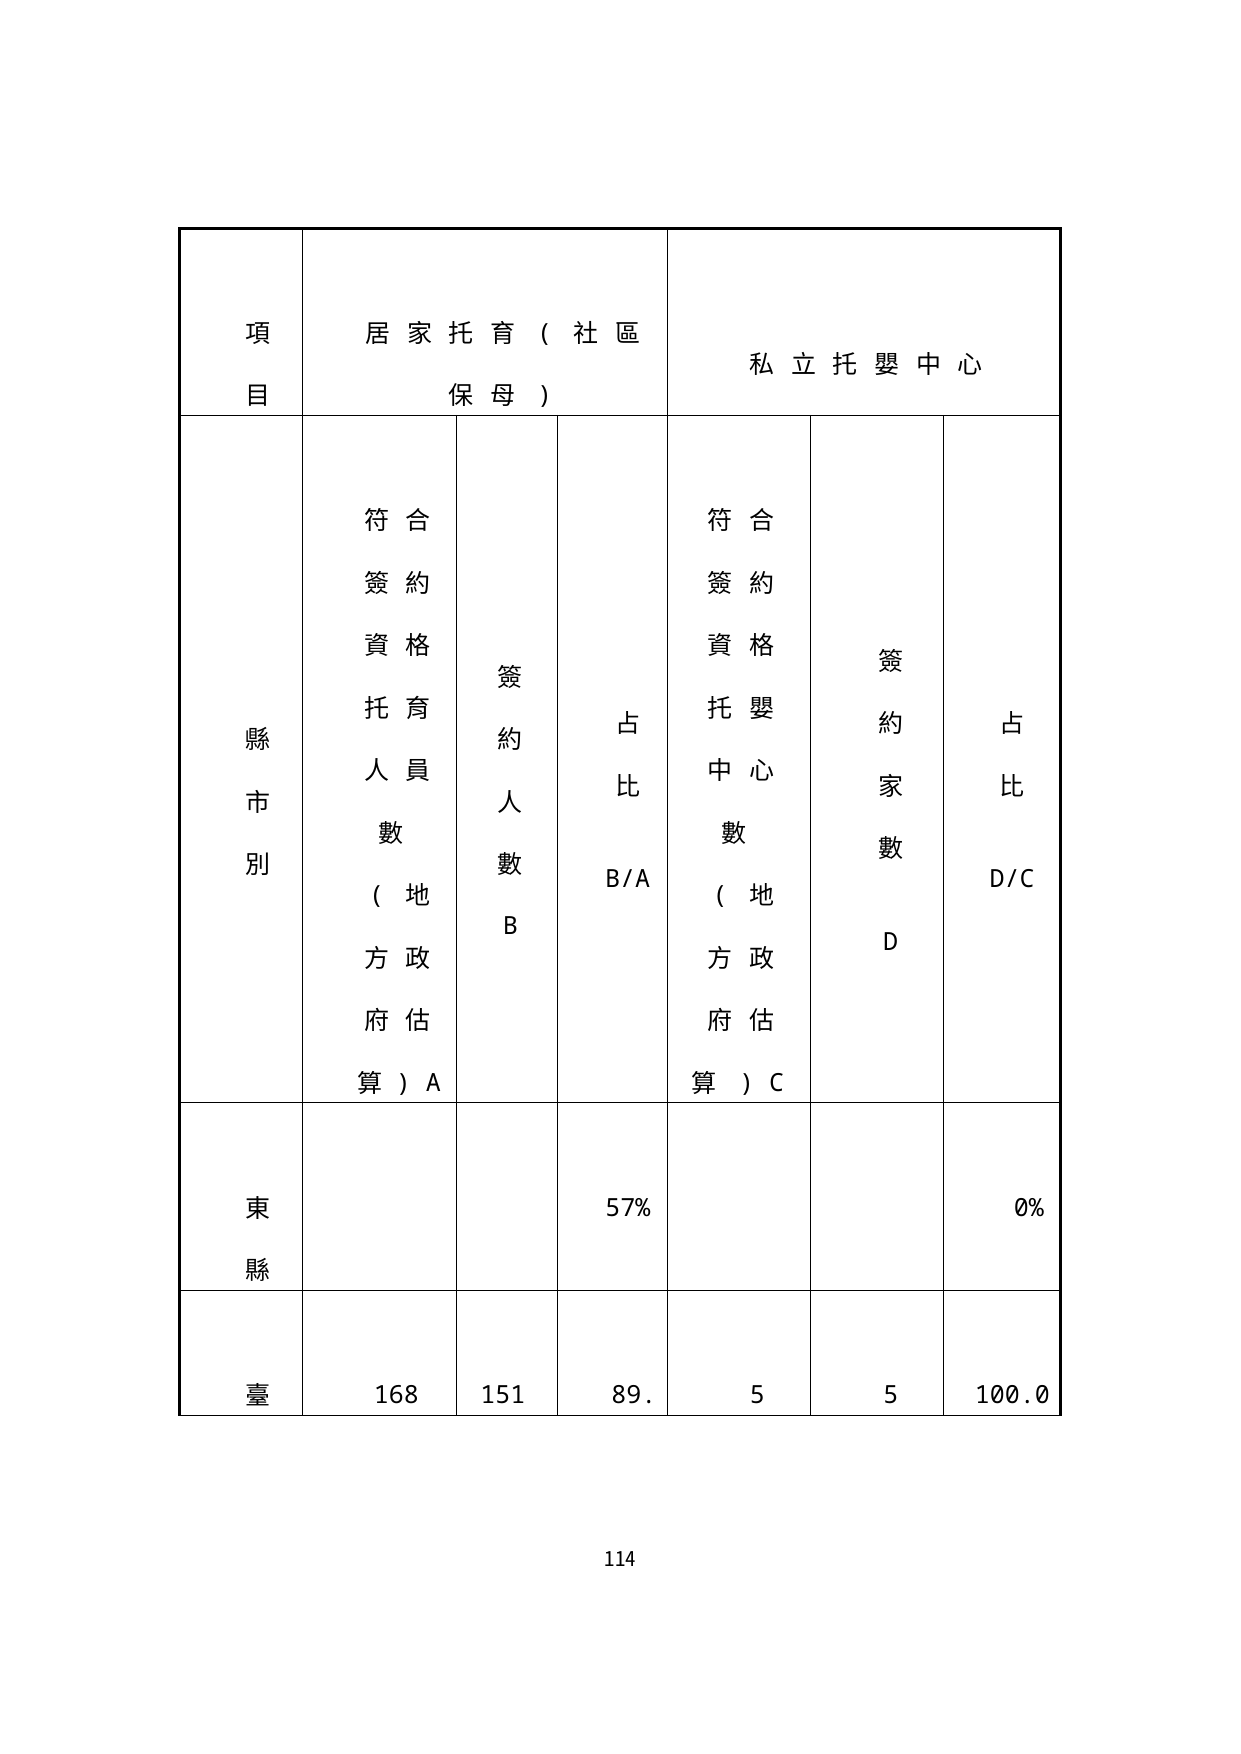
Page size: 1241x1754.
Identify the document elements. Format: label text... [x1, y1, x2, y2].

table_cell [457, 1103, 557, 1290]
table_cell 151 [457, 1291, 557, 1415]
table_header 居家托育(社區保母) [303, 230, 667, 415]
table_cell [668, 1103, 810, 1290]
table_cell [811, 1103, 943, 1290]
table_cell 占比 D/C [944, 416, 1059, 1102]
table_cell 簽約家數 D [811, 416, 943, 1102]
table_cell 168 [303, 1291, 456, 1415]
table_cell 符合簽約資格托嬰中心數(地方政府估算) C [668, 416, 810, 1102]
table_cell 東縣 [181, 1103, 302, 1290]
table_cell 符合簽約資格托育人員數(地方政府估算) A [303, 416, 456, 1102]
table_cell 縣市別 [181, 416, 302, 1102]
table_cell 57% [558, 1103, 667, 1290]
table_cell 0% [944, 1103, 1059, 1290]
table_header 項目 [181, 230, 302, 415]
table_cell 占比 B/A [558, 416, 667, 1102]
table_cell 5 [668, 1291, 810, 1415]
table_cell [303, 1103, 456, 1290]
table_header 私立托嬰中心 [668, 230, 1059, 415]
table_cell 89. [558, 1291, 667, 1415]
table_cell 5 [811, 1291, 943, 1415]
table_cell 臺 [181, 1291, 302, 1415]
table_cell 100.0 [944, 1291, 1059, 1415]
table_cell 簽約人數 B [457, 416, 557, 1102]
